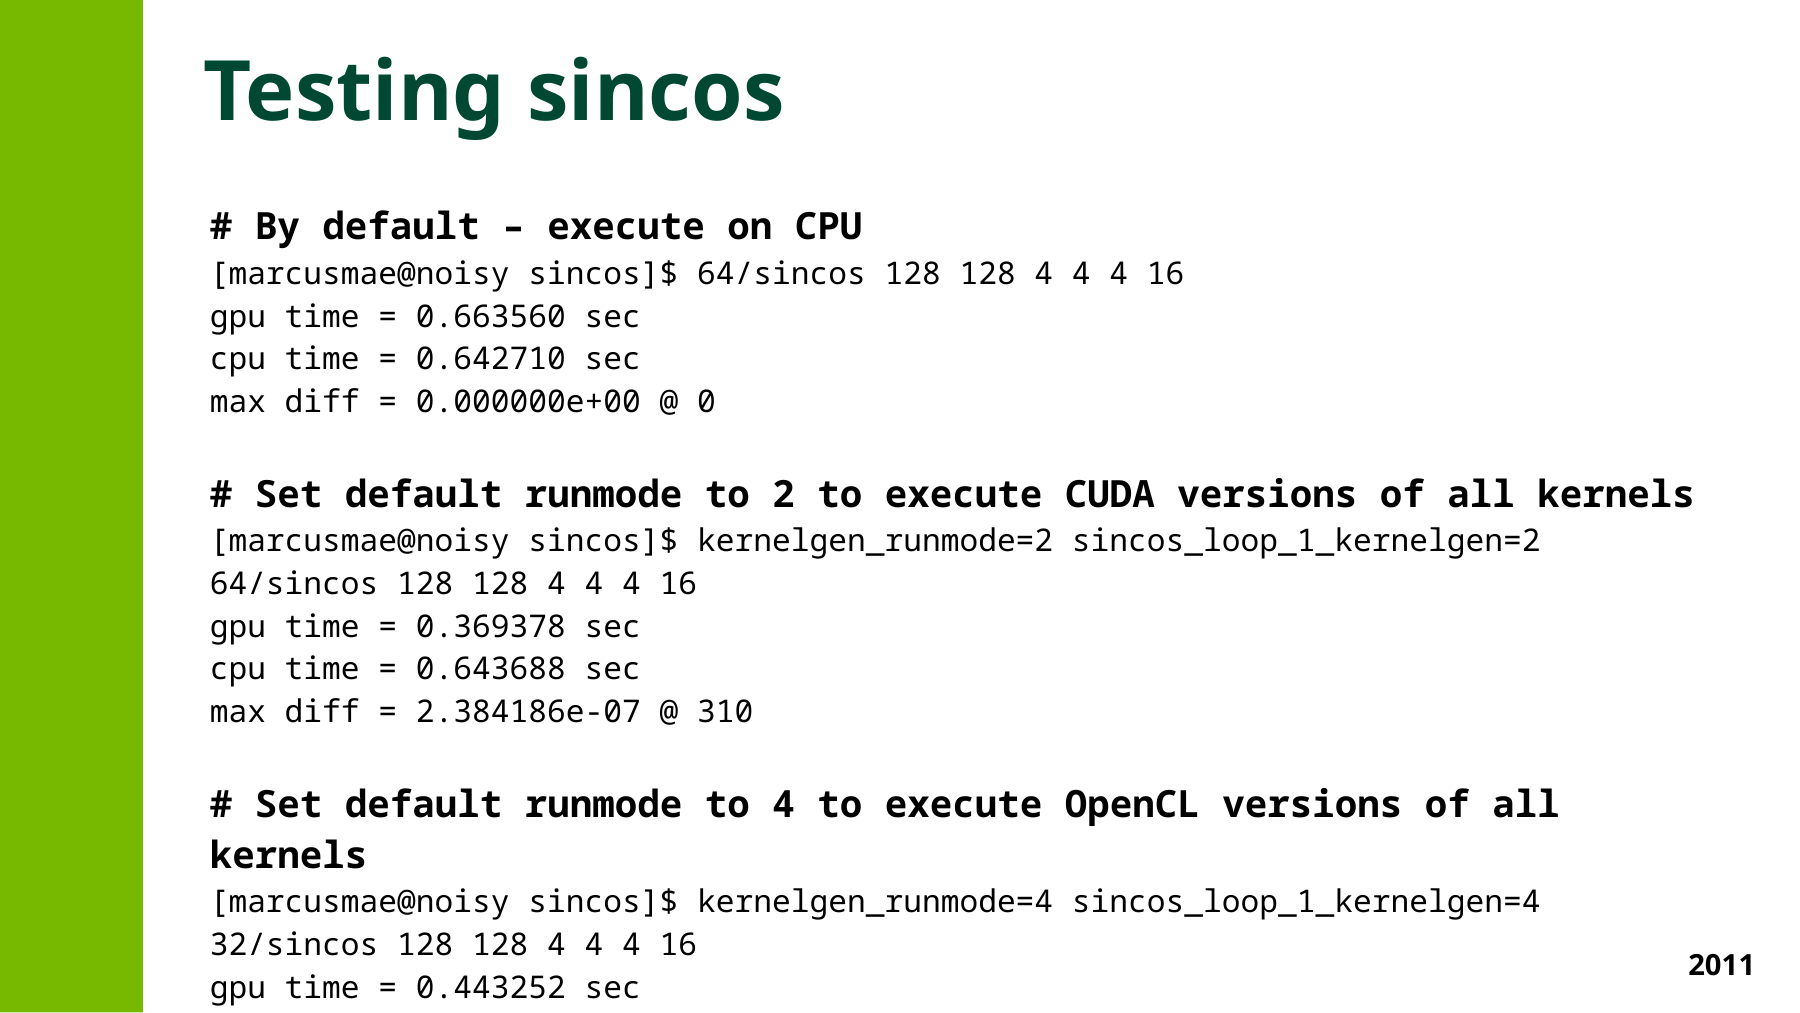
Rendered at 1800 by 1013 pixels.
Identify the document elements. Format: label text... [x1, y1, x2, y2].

title Testing sincos [188, 40, 1733, 211]
text_box # By default – execute on CPU [marcusmae@noisy sincos]$ 64/sincos 128 128 4 4 4 16 gpu time = 0.663560 sec cpu time = 0.642710 sec max diff = 0.000000e+00 @ 0 # Set default runmode to 2 to execute CUDA versions of all kernels [marcusmae@noisy sincos]$ kernelgen_runmode=2 sincos_loop_1_kernelgen=2 64/sincos 128 128 4 4 4 16 gpu time = 0.369378 sec cpu time = 0.643688 sec max diff = 2.384186e-07 @ 310 # Set default runmode to 4 to execute OpenCL versions of all kernels [marcusmae@noisy sincos]$ kernelgen_runmode=4 sincos_loop_1_kernelgen=4 32/sincos 128 128 4 4 4 16 gpu time = 0.443252 sec cpu time = 1.134842 sec max diff = 2.384186e-07 @ 4349389 [195, 192, 1726, 1005]
